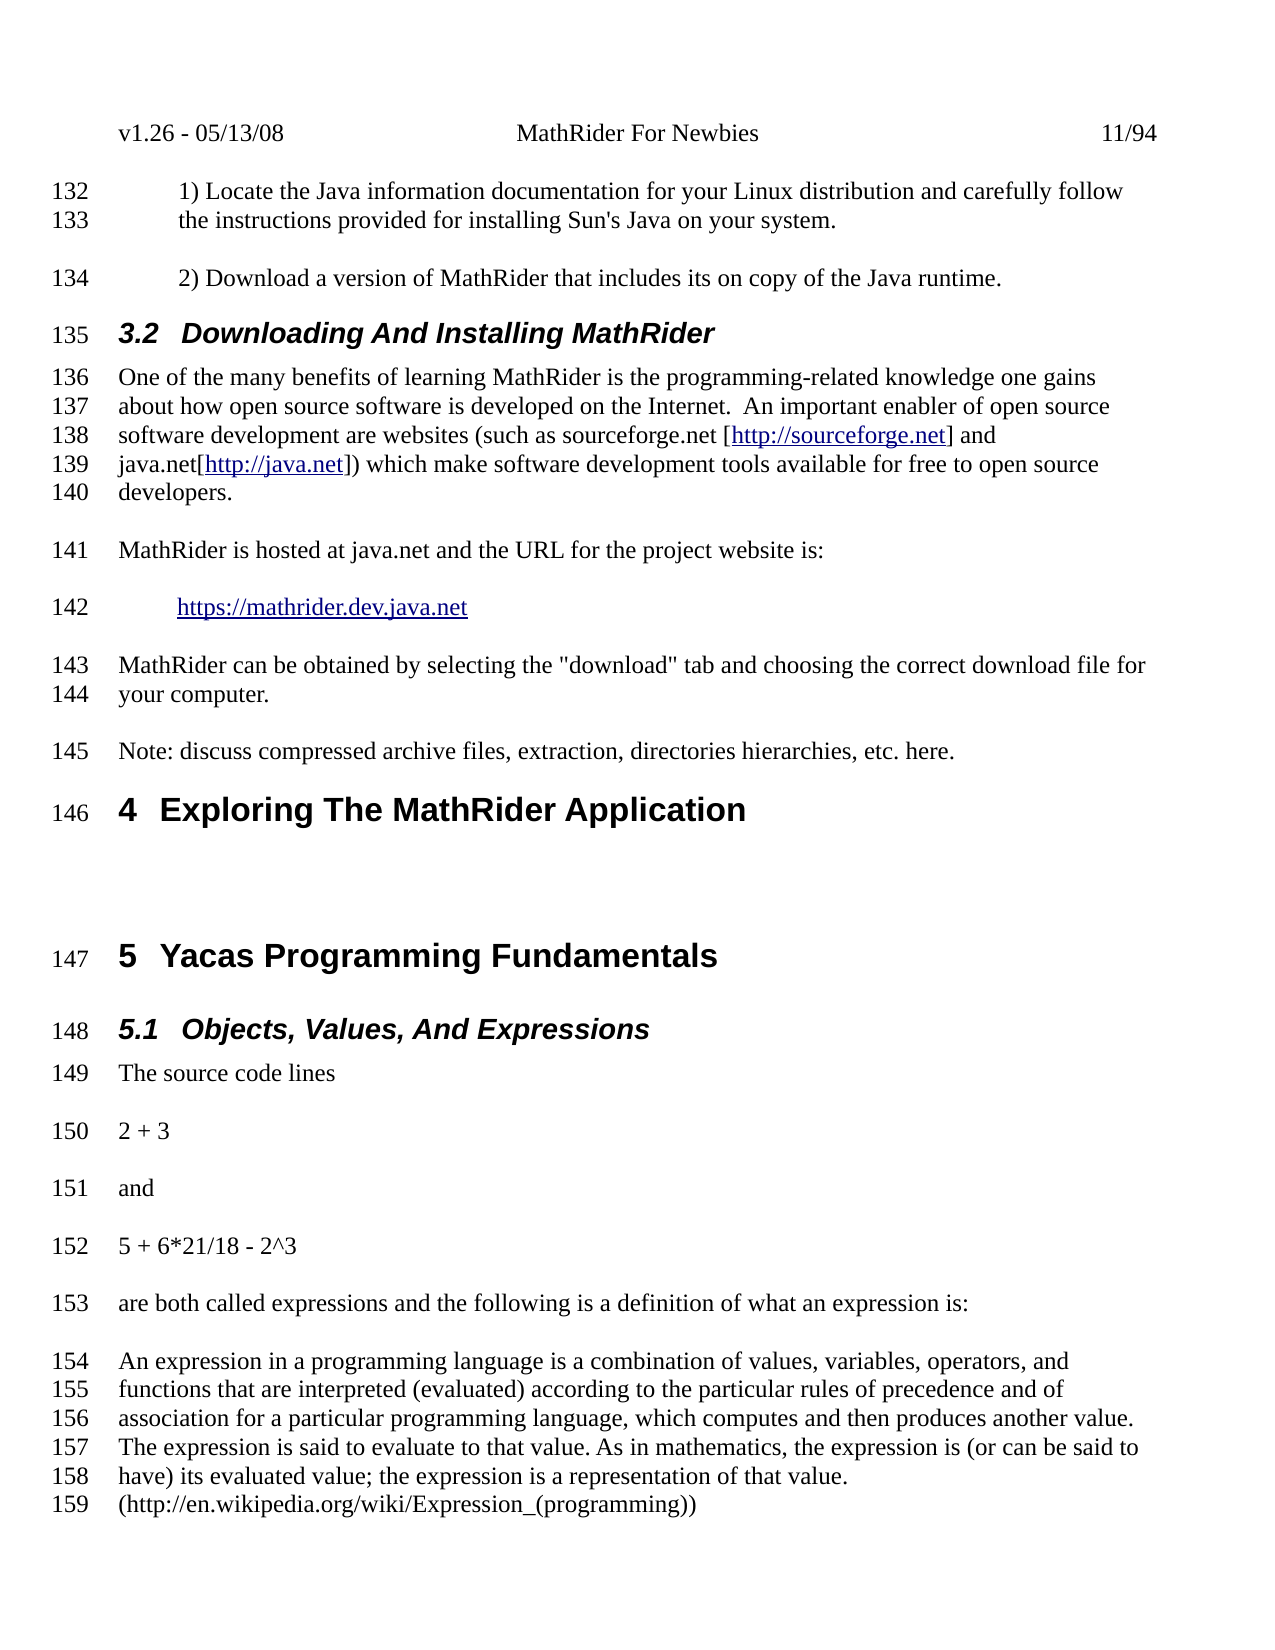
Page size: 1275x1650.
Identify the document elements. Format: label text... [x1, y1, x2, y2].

text An expression in a programming language is a combination of values, variables, operators, and functions that are interpreted (evaluated) according to the particular rules of precedence and of association for a particular programming language, which computes and then produces another value. The expression is said to evaluate to that value. As in mathematics, the expression is (or can be said to have) its evaluated value; the expression is a representation of that value. (http://en.wikipedia.org/wiki/Expression_(programming)) [118, 1346, 1157, 1518]
subtitle Yacas Programming Fundamentals [118, 936, 1157, 975]
text https://mathrider.dev.java.net [177, 592, 1157, 621]
text and [118, 1173, 1157, 1202]
text Note: discuss compressed archive files, extraction, directories hierarchies, etc. here. [118, 736, 1157, 765]
text are both called expressions and the following is a definition of what an expression is: [118, 1288, 1157, 1317]
text 1) Locate the Java information documentation for your Linux distribution and carefully follow the instructions provided for installing Sun's Java on your system. [178, 176, 1157, 234]
text 2) Download a version of MathRider that includes its on copy of the Java runtime. [178, 263, 1157, 291]
text The source code lines [118, 1058, 1157, 1087]
text MathRider is hosted at java.net and the URL for the project website is: [118, 535, 1157, 564]
text One of the many benefits of learning MathRider is the programming-related knowledge one gains about how open source software is developed on the Internet. An important enabler of open source software development are websites (such as sourceforge.net [http://sourceforge.net] and java.net[http://java.net]) which make software development tools available for free to open source developers. [118, 362, 1157, 506]
text 5 + 6*21/18 - 2^3 [118, 1231, 1157, 1259]
subtitle Exploring The MathRider Application [118, 790, 1157, 828]
subtitle Objects, Values, And Expressions [118, 1012, 1157, 1046]
subtitle Downloading And Installing MathRider [118, 316, 1157, 350]
text MathRider can be obtained by selecting the "download" tab and choosing the correct download file for your computer. [118, 650, 1157, 707]
text 2 + 3 [118, 1116, 1157, 1144]
